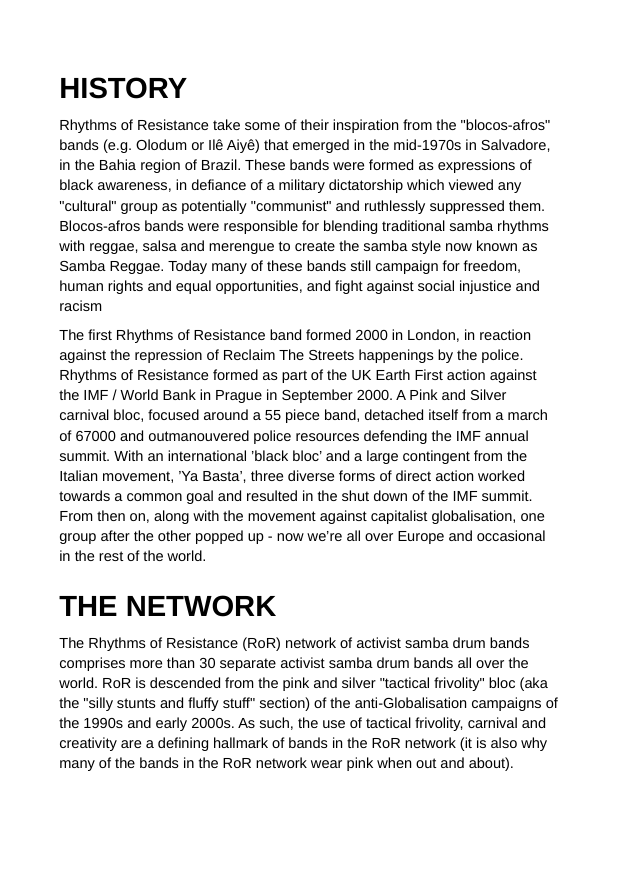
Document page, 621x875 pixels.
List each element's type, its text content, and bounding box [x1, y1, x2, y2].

text Rhythms of Resistance take some of their inspiration from the "blocos-afros" bands (e.g. Olodum or Ilê Aiyê) that emerged in the mid-1970s in Salvadore, in the Bahia region of Brazil. These bands were formed as expressions of black awareness, in defiance of a military dictatorship which viewed any "cultural" group as potentially "communist" and ruthlessly suppressed them. Blocos-afros bands were responsible for blending traditional samba rhythms with reggae, salsa and merengue to create the samba style now known as Samba Reggae. Today many of these bands still campaign for freedom, human rights and equal opportunities, and fight against social injustice and racism [59, 117, 561, 314]
text The Rhythms of Resistance (RoR) network of activist samba drum bands comprises more than 30 separate activist samba drum bands all over the world. RoR is descended from the pink and silver "tactical frivolity" bloc (aka the "silly stunts and fluffy stuff" section) of the anti-Globalisation campaigns of the 1990s and early 2000s. As such, the use of tactical frivolity, carnival and creativity are a defining hallmark of bands in the RoR network (it is also why many of the bands in the RoR network wear pink when out and about). [59, 634, 561, 772]
subtitle HISTORY [59, 71, 561, 104]
text The first Rhythms of Resistance band formed 2000 in London, in reaction against the repression of Reclaim The Streets happenings by the police. Rhythms of Resistance formed as part of the UK Earth First action against the IMF / World Bank in Prague in September 2000. A Pink and Silver carnival bloc, focused around a 55 piece band, detached itself from a march of 67000 and outmanouvered police resources defending the IMF annual summit. With an international ’black bloc’ and a large contingent from the Italian movement, ’Ya Basta’, three diverse forms of direct action worked towards a common goal and resulted in the shut down of the IMF summit. From then on, along with the movement against capitalist globalisation, one group after the other popped up - now we’re all over Europe and occasional in the rest of the world. [59, 327, 561, 564]
subtitle THE NETWORK [59, 588, 561, 622]
